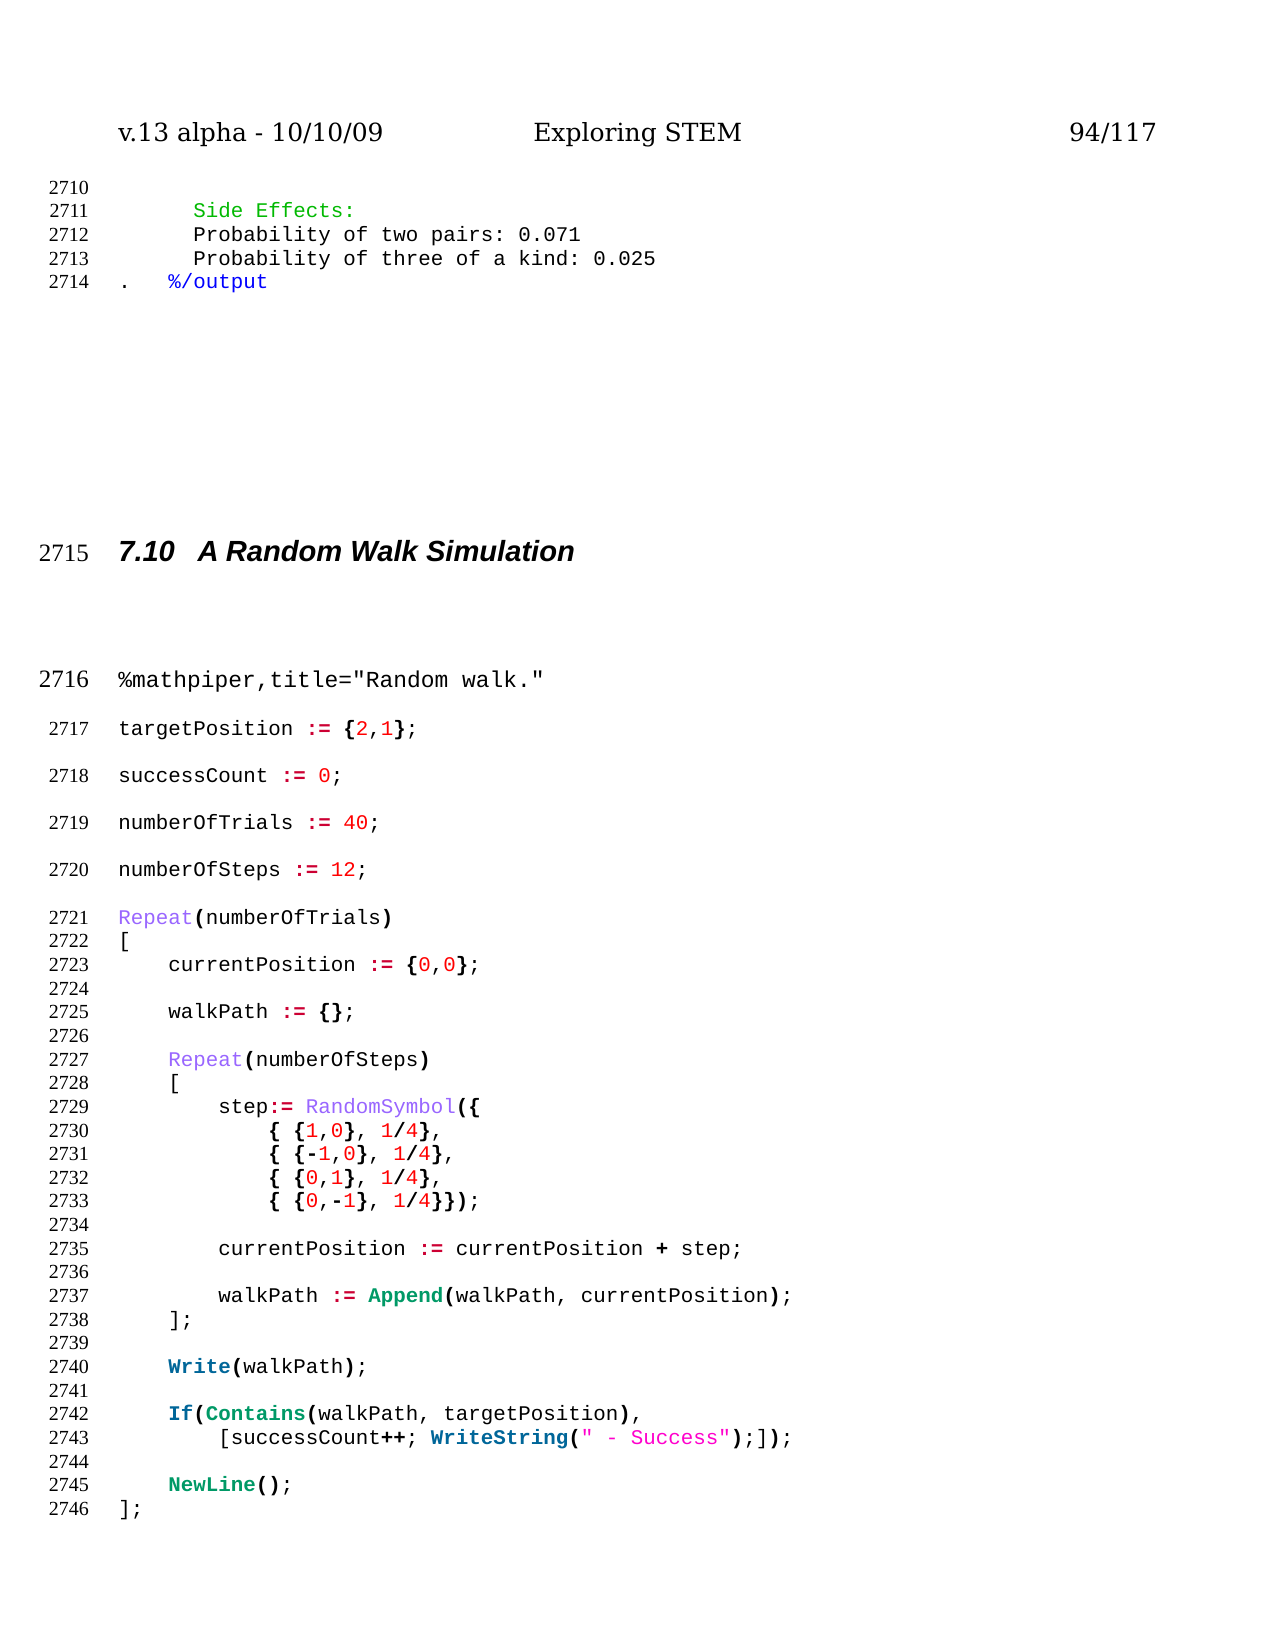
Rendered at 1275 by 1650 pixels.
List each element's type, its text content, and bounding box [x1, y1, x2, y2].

subtitle A Random Walk Simulation [118, 534, 1157, 568]
text { {0,-1}, 1/4}}); [118, 1191, 1157, 1214]
text successCount := 0; [118, 765, 1157, 788]
text Side Effects: [118, 200, 1157, 224]
text [ [118, 930, 1157, 954]
text walkPath := {}; [118, 1001, 1157, 1025]
text NewLine(); [118, 1474, 1157, 1498]
text targetPosition := {2,1}; [118, 718, 1157, 741]
text Probability of three of a kind: 0.025 [118, 248, 1157, 271]
text currentPosition := currentPosition + step; [118, 1238, 1157, 1261]
text ]; [118, 1498, 1157, 1522]
text numberOfSteps := 12; [118, 859, 1157, 883]
text [successCount++; WriteString(" - Success");]); [118, 1427, 1157, 1451]
text { {-1,0}, 1/4}, [118, 1143, 1157, 1167]
text Repeat(numberOfTrials) [118, 907, 1157, 930]
text Probability of two pairs: 0.071 [118, 224, 1157, 248]
text [ [118, 1072, 1157, 1096]
text If(Contains(walkPath, targetPosition), [118, 1403, 1157, 1427]
text { {1,0}, 1/4}, [118, 1119, 1157, 1143]
text numberOfTrials := 40; [118, 812, 1157, 836]
text walkPath := Append(walkPath, currentPosition); [118, 1285, 1157, 1309]
text ]; [118, 1309, 1157, 1332]
text . %/output [118, 271, 1157, 295]
text currentPosition := {0,0}; [118, 954, 1157, 978]
text { {0,1}, 1/4}, [118, 1167, 1157, 1191]
text Repeat(numberOfSteps) [118, 1049, 1157, 1072]
text step:= RandomSymbol({ [118, 1096, 1157, 1119]
text %mathpiper,title="Random walk." [118, 668, 1157, 694]
text Write(walkPath); [118, 1356, 1157, 1380]
